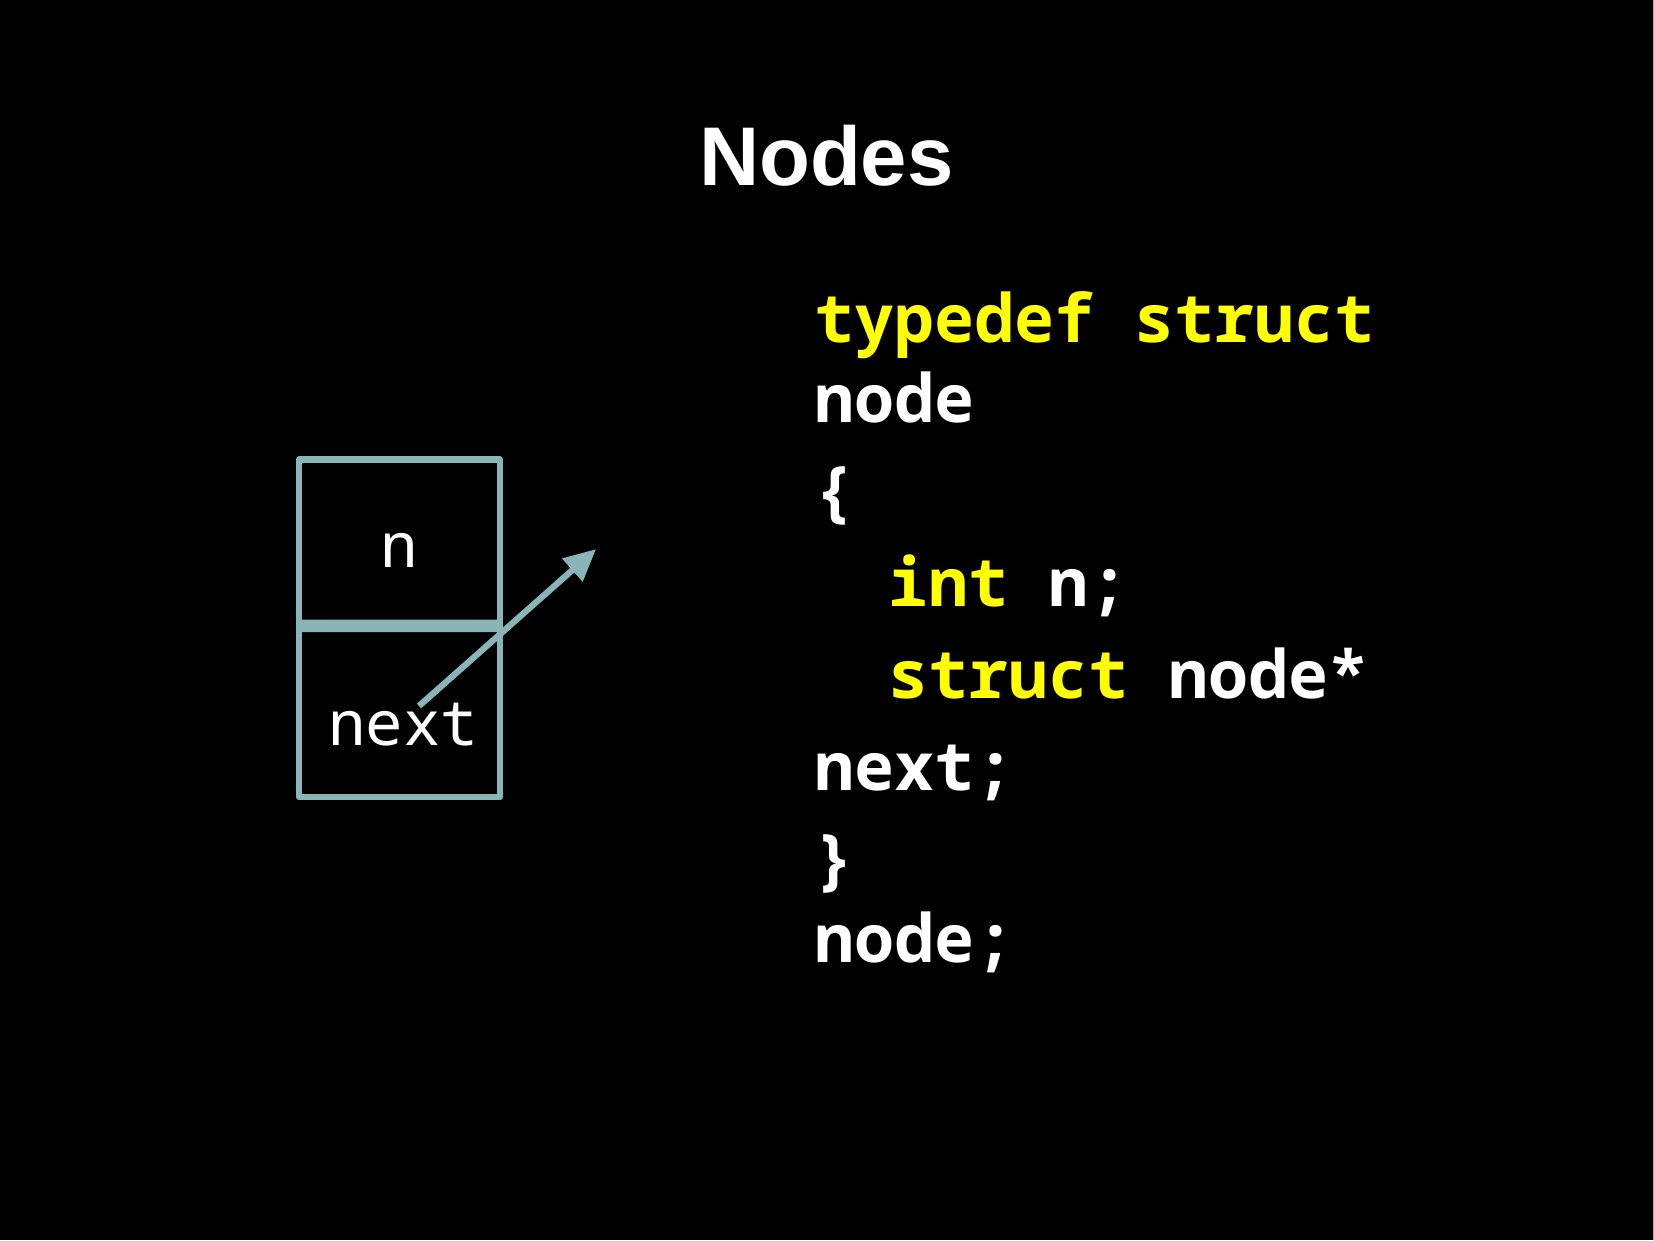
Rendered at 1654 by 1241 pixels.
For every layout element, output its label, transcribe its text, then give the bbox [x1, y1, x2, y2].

text_box typedef struct node { int n; struct node* next; } node; [799, 330, 1536, 922]
text_box Nodes [109, 46, 1545, 278]
text_box next [313, 668, 514, 764]
text_box n [365, 489, 461, 585]
